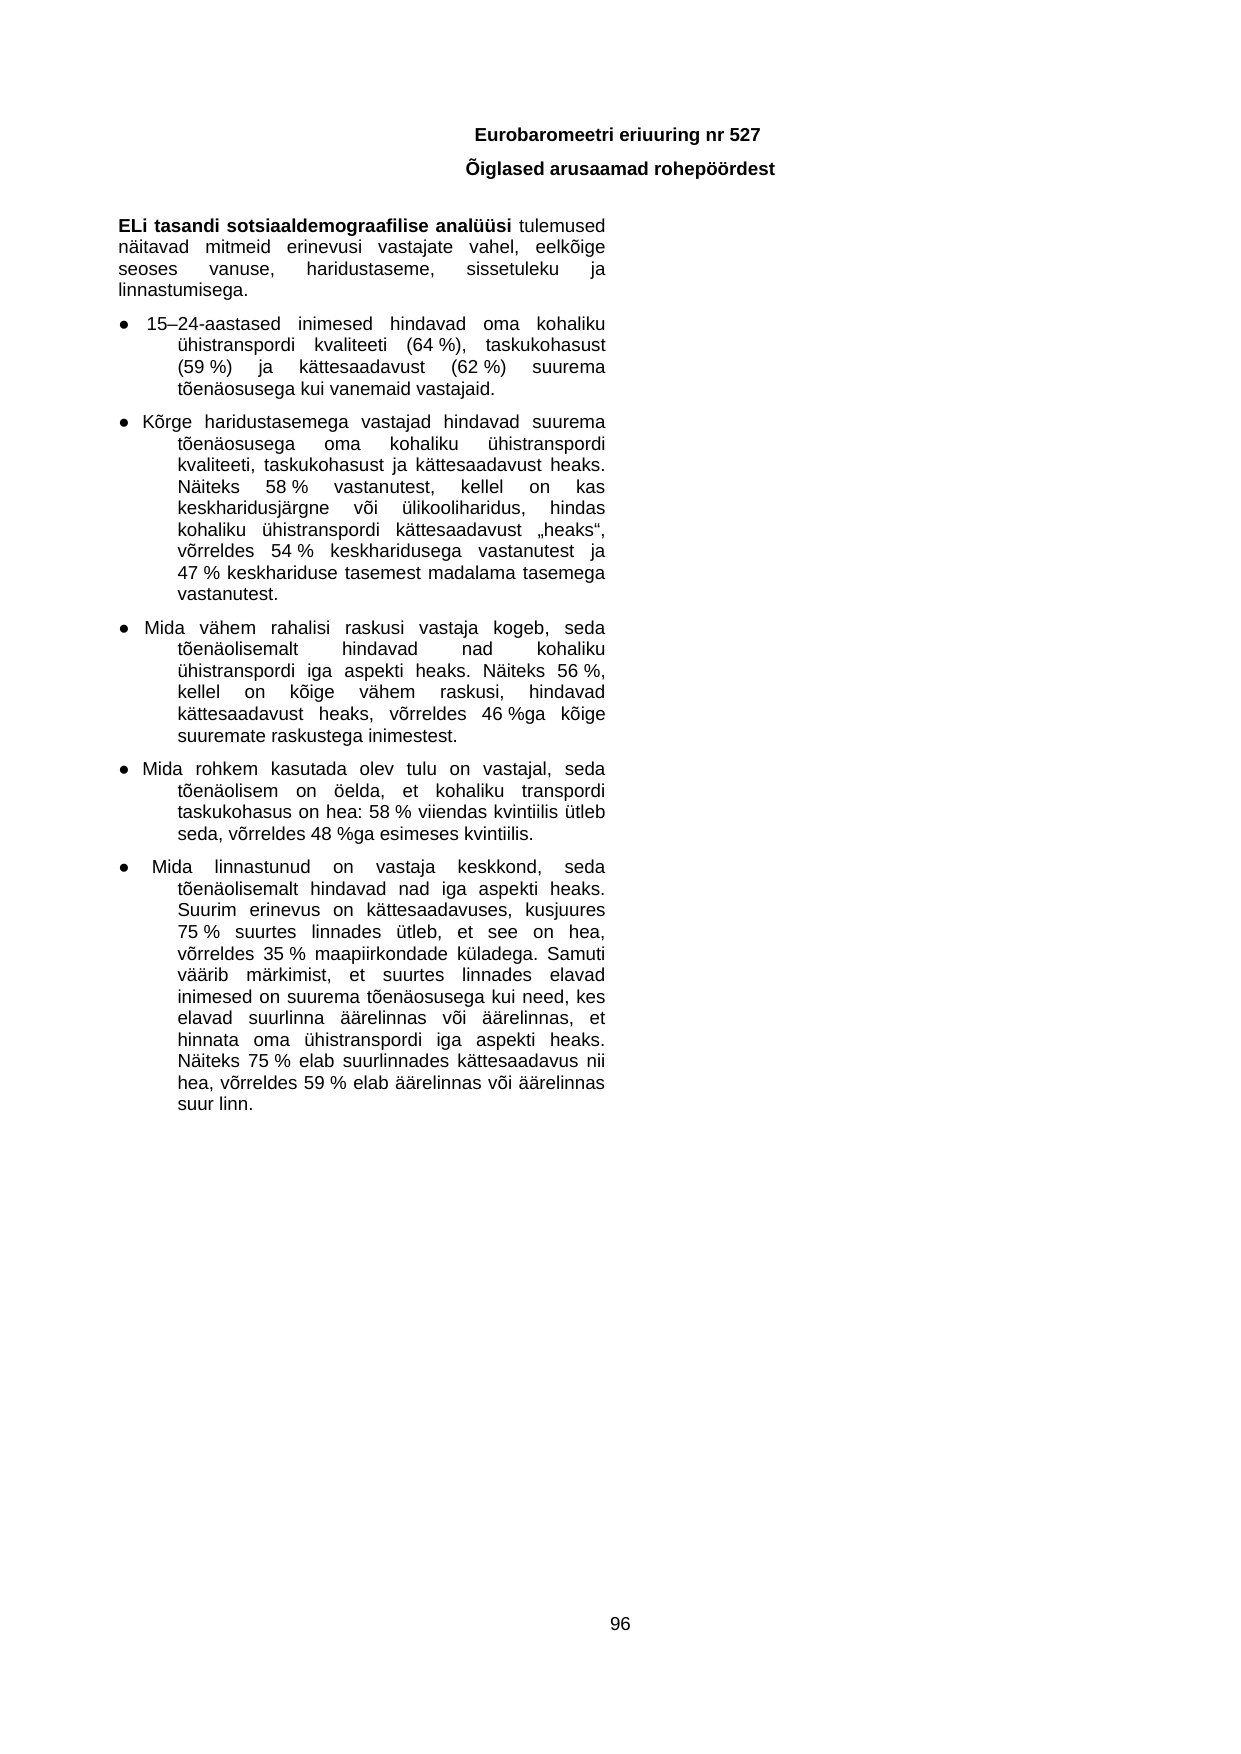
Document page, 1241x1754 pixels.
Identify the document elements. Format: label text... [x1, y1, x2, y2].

text ● 15–24-aastased inimesed hindavad oma kohaliku ühistranspordi kvaliteeti (64 %), taskukohasust (59 %) ja kättesaadavust (62 %) suurema tõenäosusega kui vanemaid vastajaid. [118, 313, 605, 399]
text ● Kõrge haridustasemega vastajad hindavad suurema tõenäosusega oma kohaliku ühistranspordi kvaliteeti, taskukohasust ja kättesaadavust heaks. Näiteks 58 % vastanutest, kellel on kas keskharidusjärgne või ülikooliharidus, hindas kohaliku ühistranspordi kättesaadavust „heaks“, võrreldes 54 % keskharidusega vastanutest ja 47 % keskhariduse tasemest madalama tasemega vastanutest. [118, 411, 605, 605]
text ● Mida vähem rahalisi raskusi vastaja kogeb, seda tõenäolisemalt hindavad nad kohaliku ühistranspordi iga aspekti heaks. Näiteks 56 %, kellel on kõige vähem raskusi, hindavad kättesaadavust heaks, võrreldes 46 %ga kõige suuremate raskustega inimestest. [118, 617, 605, 746]
text ELi tasandi sotsiaaldemograafilise analüüsi tulemused näitavad mitmeid erinevusi vastajate vahel, eelkõige seoses vanuse, haridustaseme, sissetuleku ja linnastumisega. [118, 214, 605, 301]
text ● Mida linnastunud on vastaja keskkond, seda tõenäolisemalt hindavad nad iga aspekti heaks. Suurim erinevus on kättesaadavuses, kusjuures 75 % suurtes linnades ütleb, et see on hea, võrreldes 35 % maapiirkondade küladega. Samuti väärib märkimist, et suurtes linnades elavad inimesed on suurema tõenäosusega kui need, kes elavad suurlinna äärelinnas või äärelinnas, et hinnata oma ühistranspordi iga aspekti heaks. Näiteks 75 % elab suurlinnades kättesaadavus nii hea, võrreldes 59 % elab äärelinnas või äärelinnas suur linn. [118, 856, 605, 1115]
text ● Mida rohkem kasutada olev tulu on vastajal, seda tõenäolisem on öelda, et kohaliku transpordi taskukohasus on hea: 58 % viiendas kvintiilis ütleb seda, võrreldes 48 %ga esimeses kvintiilis. [118, 758, 605, 844]
